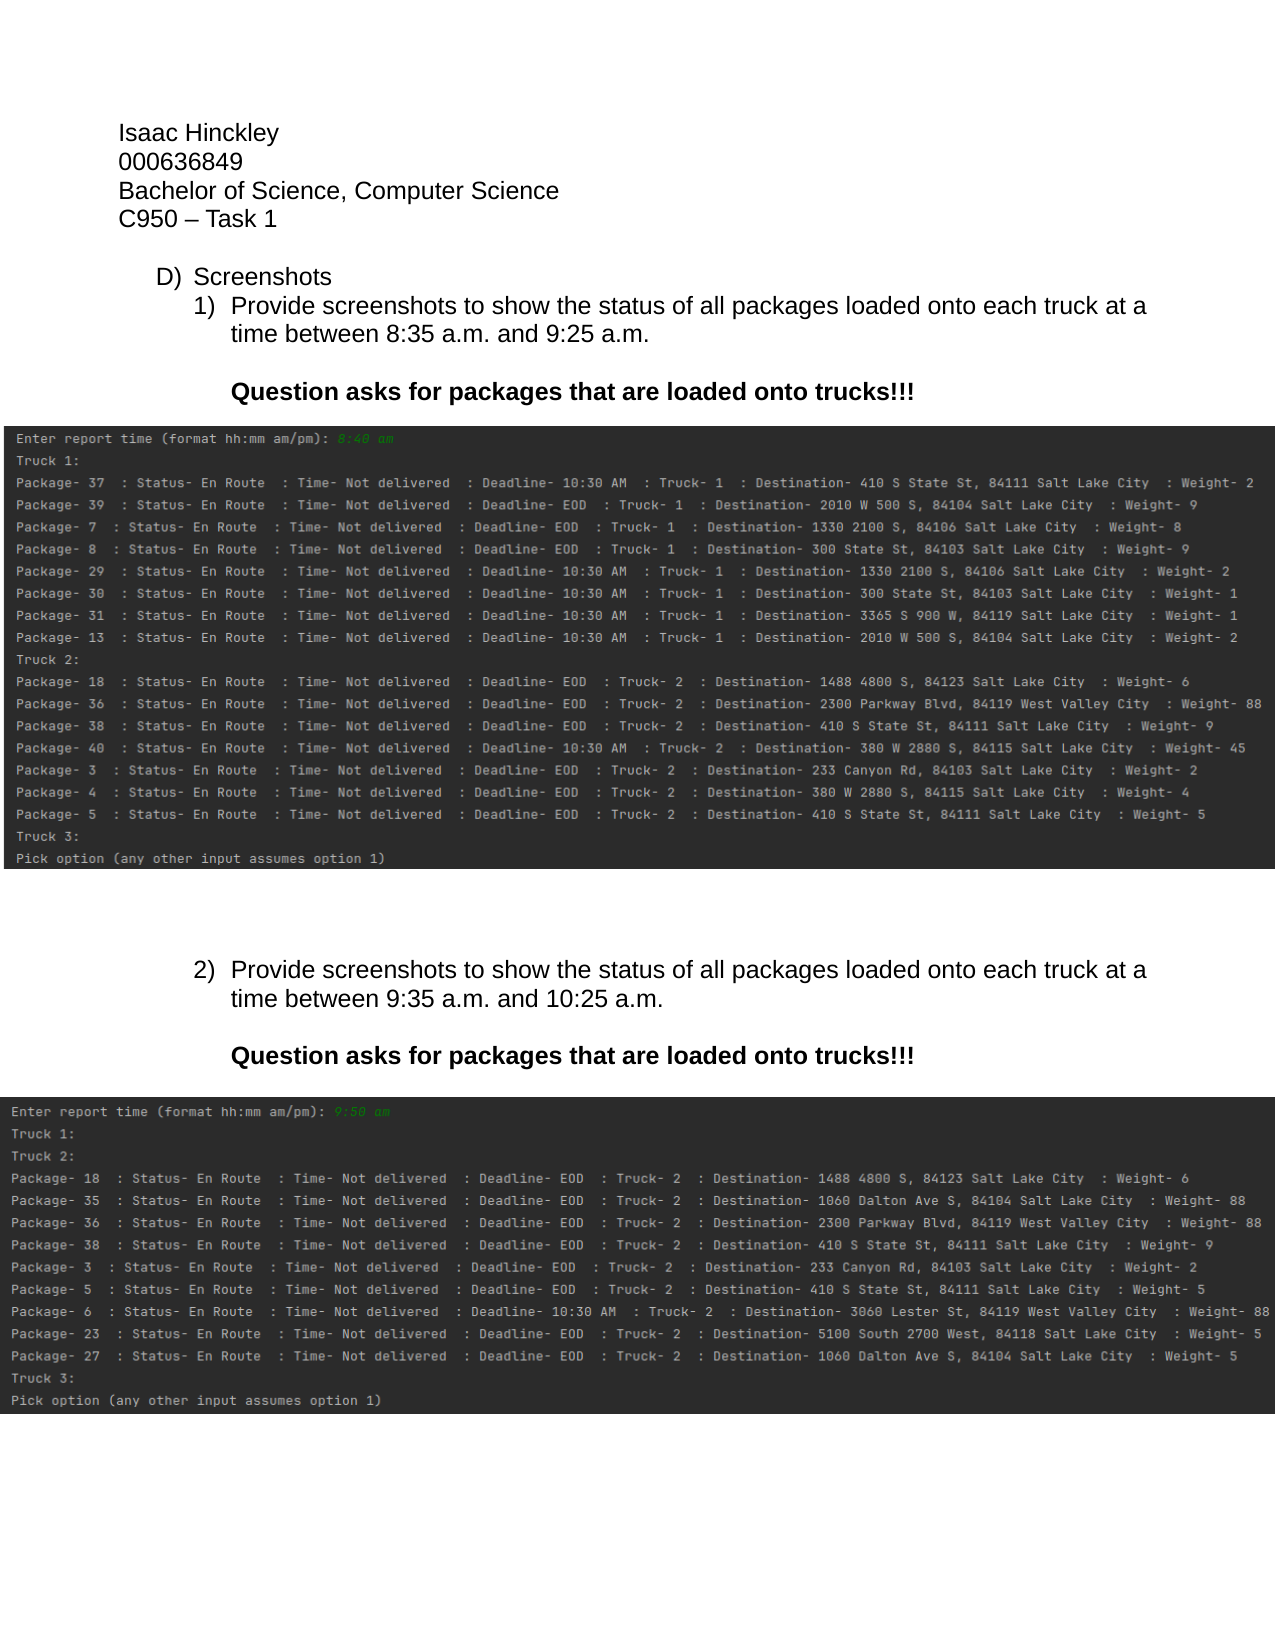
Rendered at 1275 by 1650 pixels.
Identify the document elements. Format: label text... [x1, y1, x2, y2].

list [193, 1414, 1157, 1529]
list Question asks for packages that are loaded onto trucks!!! [193, 348, 1157, 426]
text 000636849 [118, 147, 1157, 176]
list Provide screenshots to show the status of all packages loaded onto each truck at a time between 8:35 a.m. and 9:25 a.m. [193, 291, 1157, 348]
list Provide screenshots to show the status of all packages loaded onto each truck at a time between 9:35 a.m. and 10:25 a.m. Question asks for packages that are loaded onto trucks!!! [193, 955, 1157, 1097]
picture [0, 1097, 1275, 1414]
list [193, 869, 1157, 955]
picture [3, 426, 1275, 869]
text C950 – Task 1 [118, 204, 1157, 233]
text Isaac Hinckley [118, 118, 1157, 147]
list Screenshots [156, 262, 1157, 291]
text Bachelor of Science, Computer Science [118, 176, 1157, 204]
